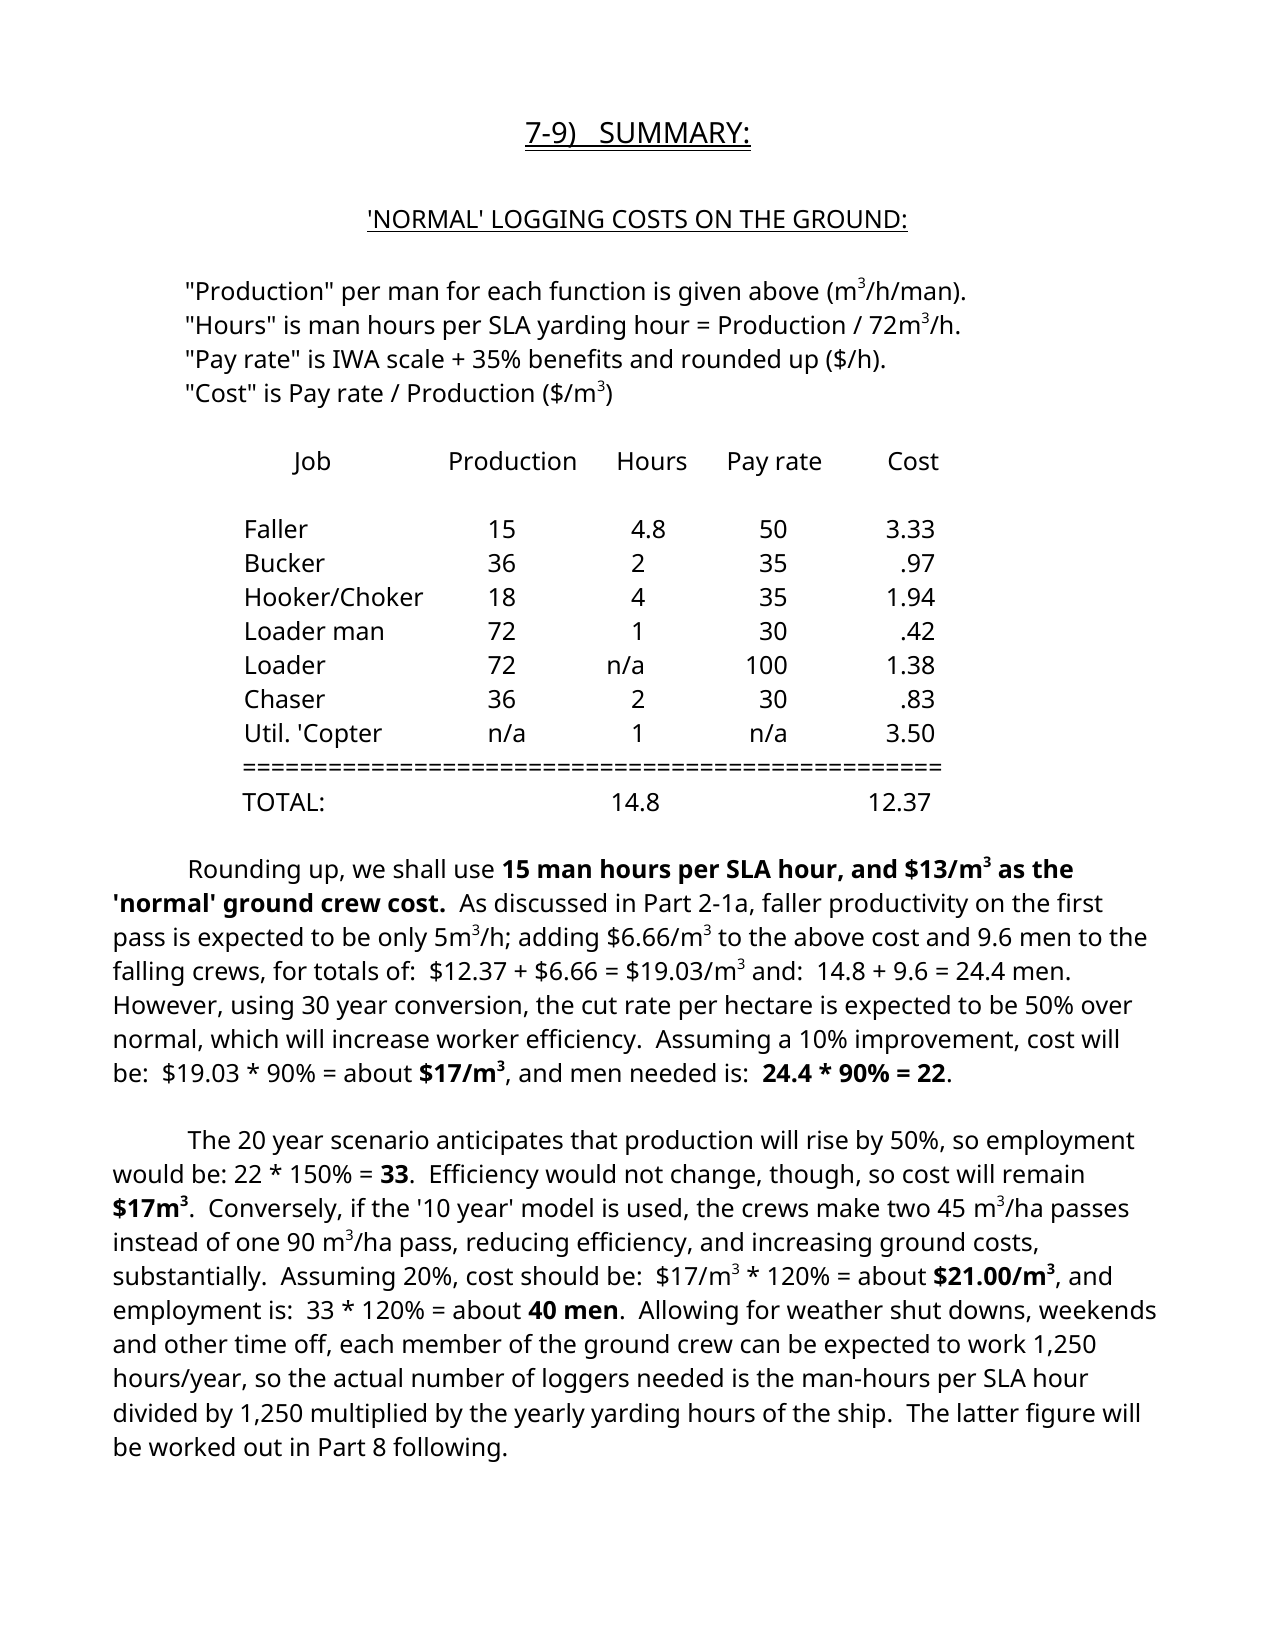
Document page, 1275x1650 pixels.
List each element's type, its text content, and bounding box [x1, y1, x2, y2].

table_cell Hooker/Choker [244, 580, 487, 614]
table_header 4.8 [600, 512, 722, 546]
table_cell 1 [600, 716, 722, 750]
table_cell Loader [244, 648, 487, 682]
table_header 50 [722, 512, 844, 546]
table_cell Bucker [244, 546, 487, 580]
table_header Faller [244, 512, 487, 546]
text ================================================= TOTAL: 14.8 12.37 [112, 750, 1162, 818]
table_cell 36 [488, 682, 600, 716]
text The 20 year scenario anticipates that production will rise by 50%, so employment would be: 22 * 150% = 33. Efficiency would not change, though, so cost will remain $17m3. Conversely, if the '10 year' model is used, the crews make two 45 m3/ha passes instead of one 90 m3/ha pass, reducing efficiency, and increasing ground costs, substantially. Assuming 20%, cost should be: $17/m3 * 120% = about $21.00/m3, and employment is: 33 * 120% = about 40 men. Allowing for weather shut downs, weekends and other time off, each member of the ground crew can be expected to work 1,250 hours/year, so the actual number of loggers needed is the man-hours per SLA hour divided by 1,250 multiplied by the yearly yarding hours of the ship. The latter figure will be worked out in Part 8 following. [112, 1123, 1162, 1463]
text "Pay rate" is IWA scale + 35% benefits and rounded up ($/h). [112, 341, 1162, 375]
table_cell 2 [600, 682, 722, 716]
table_cell 35 [722, 580, 844, 614]
table_cell n/a [600, 648, 722, 682]
table_cell 1 [600, 614, 722, 648]
text "Hours" is man hours per SLA yarding hour = Production / 72m3/h. [112, 307, 1162, 341]
table_cell 1.38 [844, 648, 1069, 682]
table_cell 1.94 [844, 580, 1069, 614]
table_cell 36 [488, 546, 600, 580]
table_cell Chaser [244, 682, 487, 716]
table_cell .83 [844, 682, 1069, 716]
table_cell 35 [722, 546, 844, 580]
table_cell 72 [488, 648, 600, 682]
table_cell 3.50 [844, 716, 1069, 750]
table_cell 30 [722, 614, 844, 648]
table_cell 72 [488, 614, 600, 648]
table_cell 2 [600, 546, 722, 580]
text Job Production Hours Pay rate Cost [112, 443, 1162, 478]
table_cell .42 [844, 614, 1069, 648]
table_cell Loader man [244, 614, 487, 648]
text Rounding up, we shall use 15 man hours per SLA hour, and $13/m3 as the 'normal' ground crew cost. As discussed in Part 2-1a, faller productivity on the first pass is expected to be only 5m3/h; adding $6.66/m3 to the above cost and 9.6 men to the falling crews, for totals of: $12.37 + $6.66 = $19.03/m3 and: 14.8 + 9.6 = 24.4 men. However, using 30 year conversion, the cut rate per hectare is expected to be 50% over normal, which will increase worker efficiency. Assuming a 10% improvement, cost will be: $19.03 * 90% = about $17/m3, and men needed is: 24.4 * 90% = 22. [112, 851, 1162, 1090]
text "Production" per man for each function is given above (m3/h/man). [112, 273, 1162, 307]
table_cell 30 [722, 682, 844, 716]
table_header 3.33 [844, 512, 1069, 546]
table_cell 18 [488, 580, 600, 614]
table_cell 100 [722, 648, 844, 682]
table_cell n/a [488, 716, 600, 750]
text "Cost" is Pay rate / Production ($/m3) [112, 375, 1162, 409]
table_header 15 [488, 512, 600, 546]
table_cell .97 [844, 546, 1069, 580]
table_cell Util. 'Copter [244, 716, 487, 750]
table_cell 4 [600, 580, 722, 614]
table_cell n/a [722, 716, 844, 750]
subtitle 'NORMAL' LOGGING COSTS ON THE GROUND: [112, 202, 1162, 236]
subtitle 7-9) SUMMARY: [112, 112, 1162, 152]
